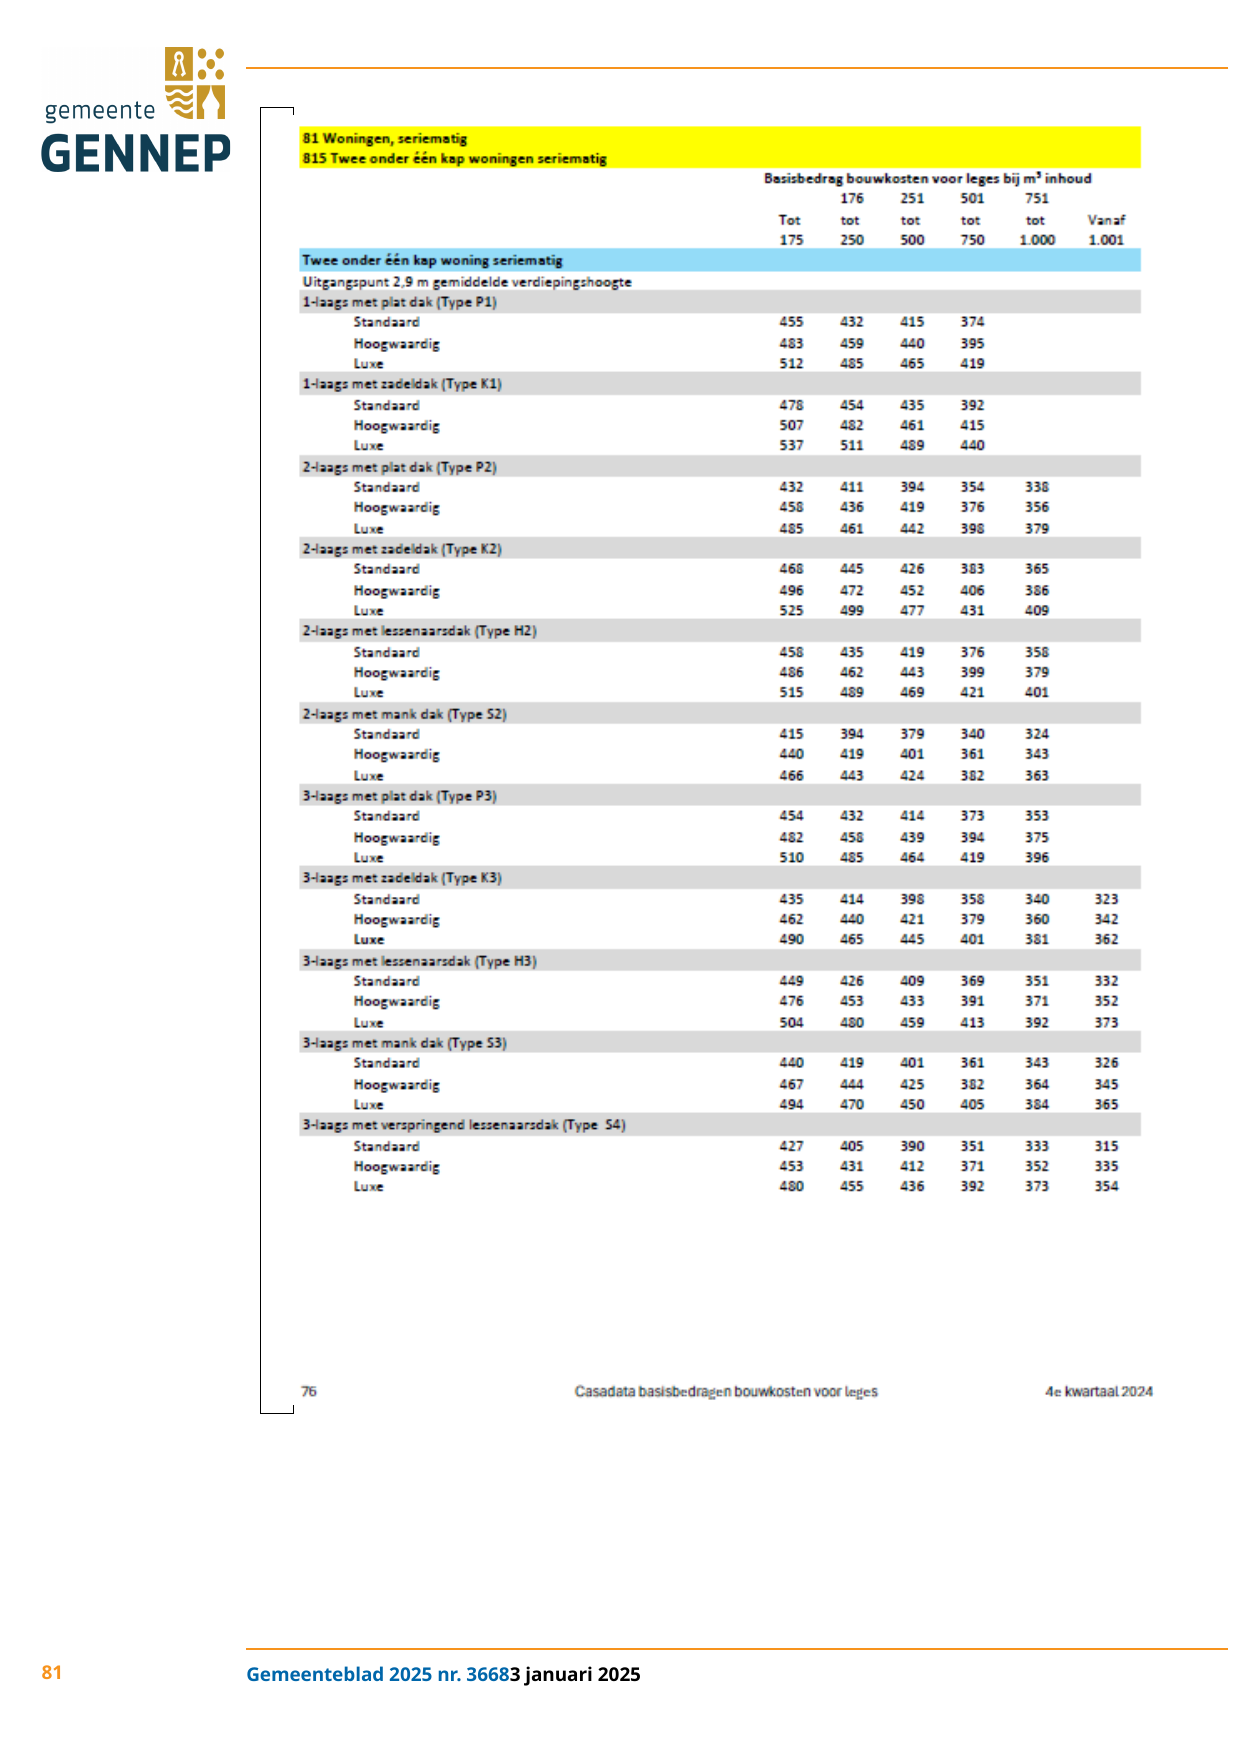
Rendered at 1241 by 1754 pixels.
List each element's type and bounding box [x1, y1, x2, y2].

picture [268, 115, 1173, 1405]
picture [41, 47, 231, 172]
